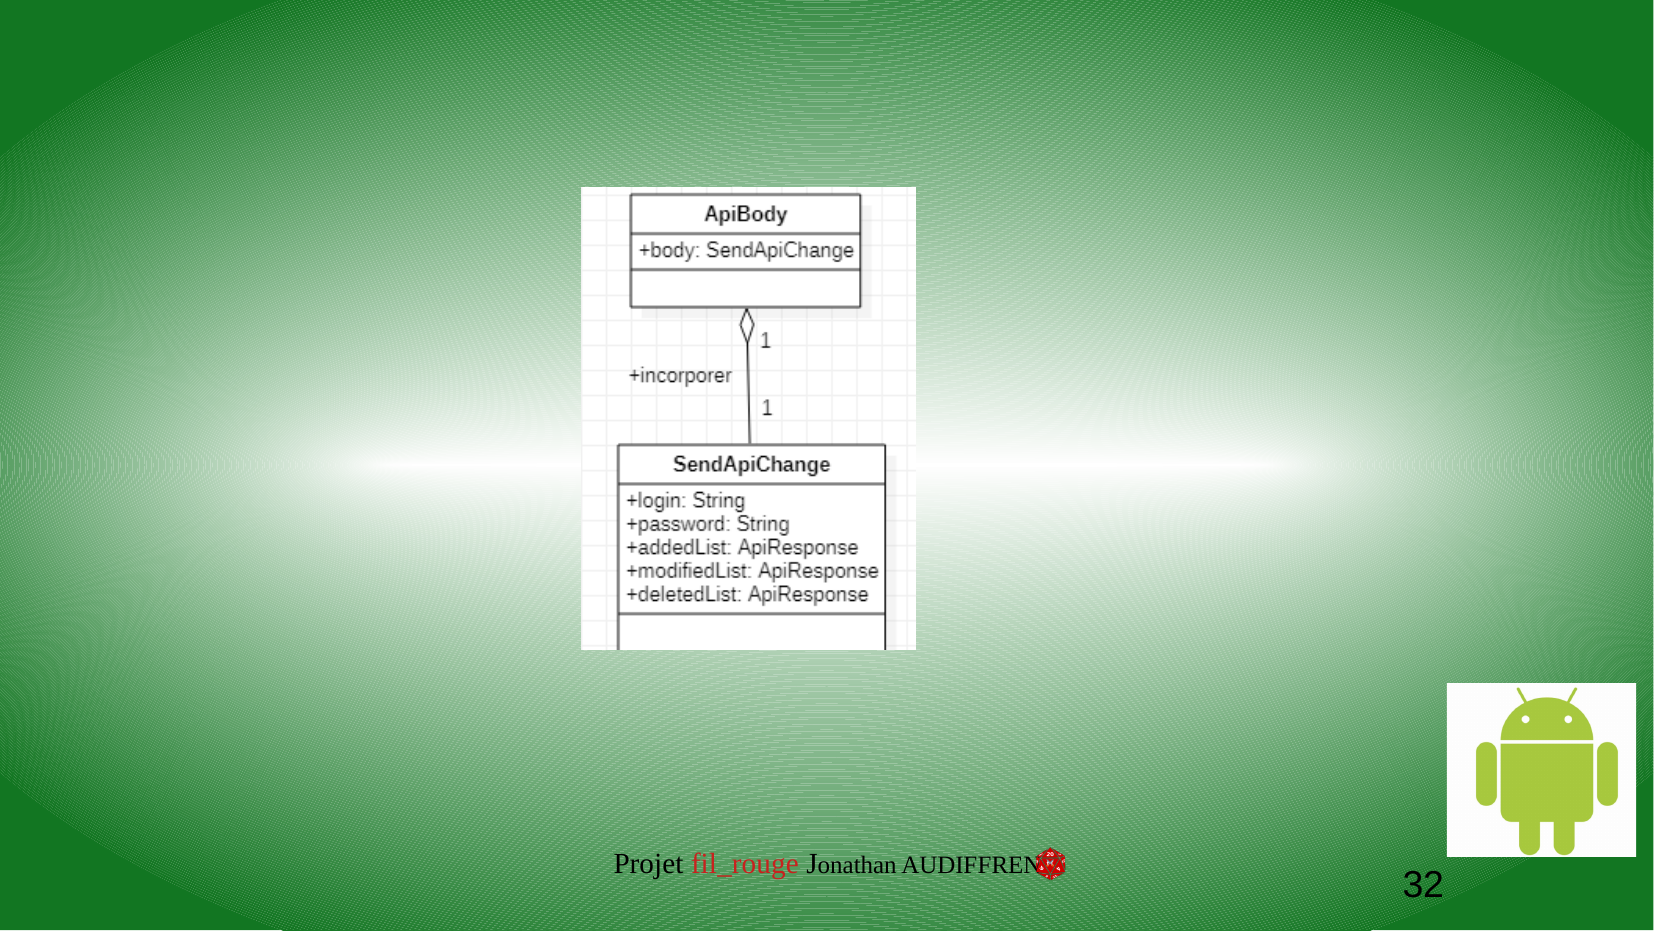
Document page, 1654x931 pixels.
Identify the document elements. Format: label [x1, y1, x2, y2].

picture [1033, 847, 1067, 881]
picture [581, 187, 916, 650]
picture [1446, 683, 1637, 857]
